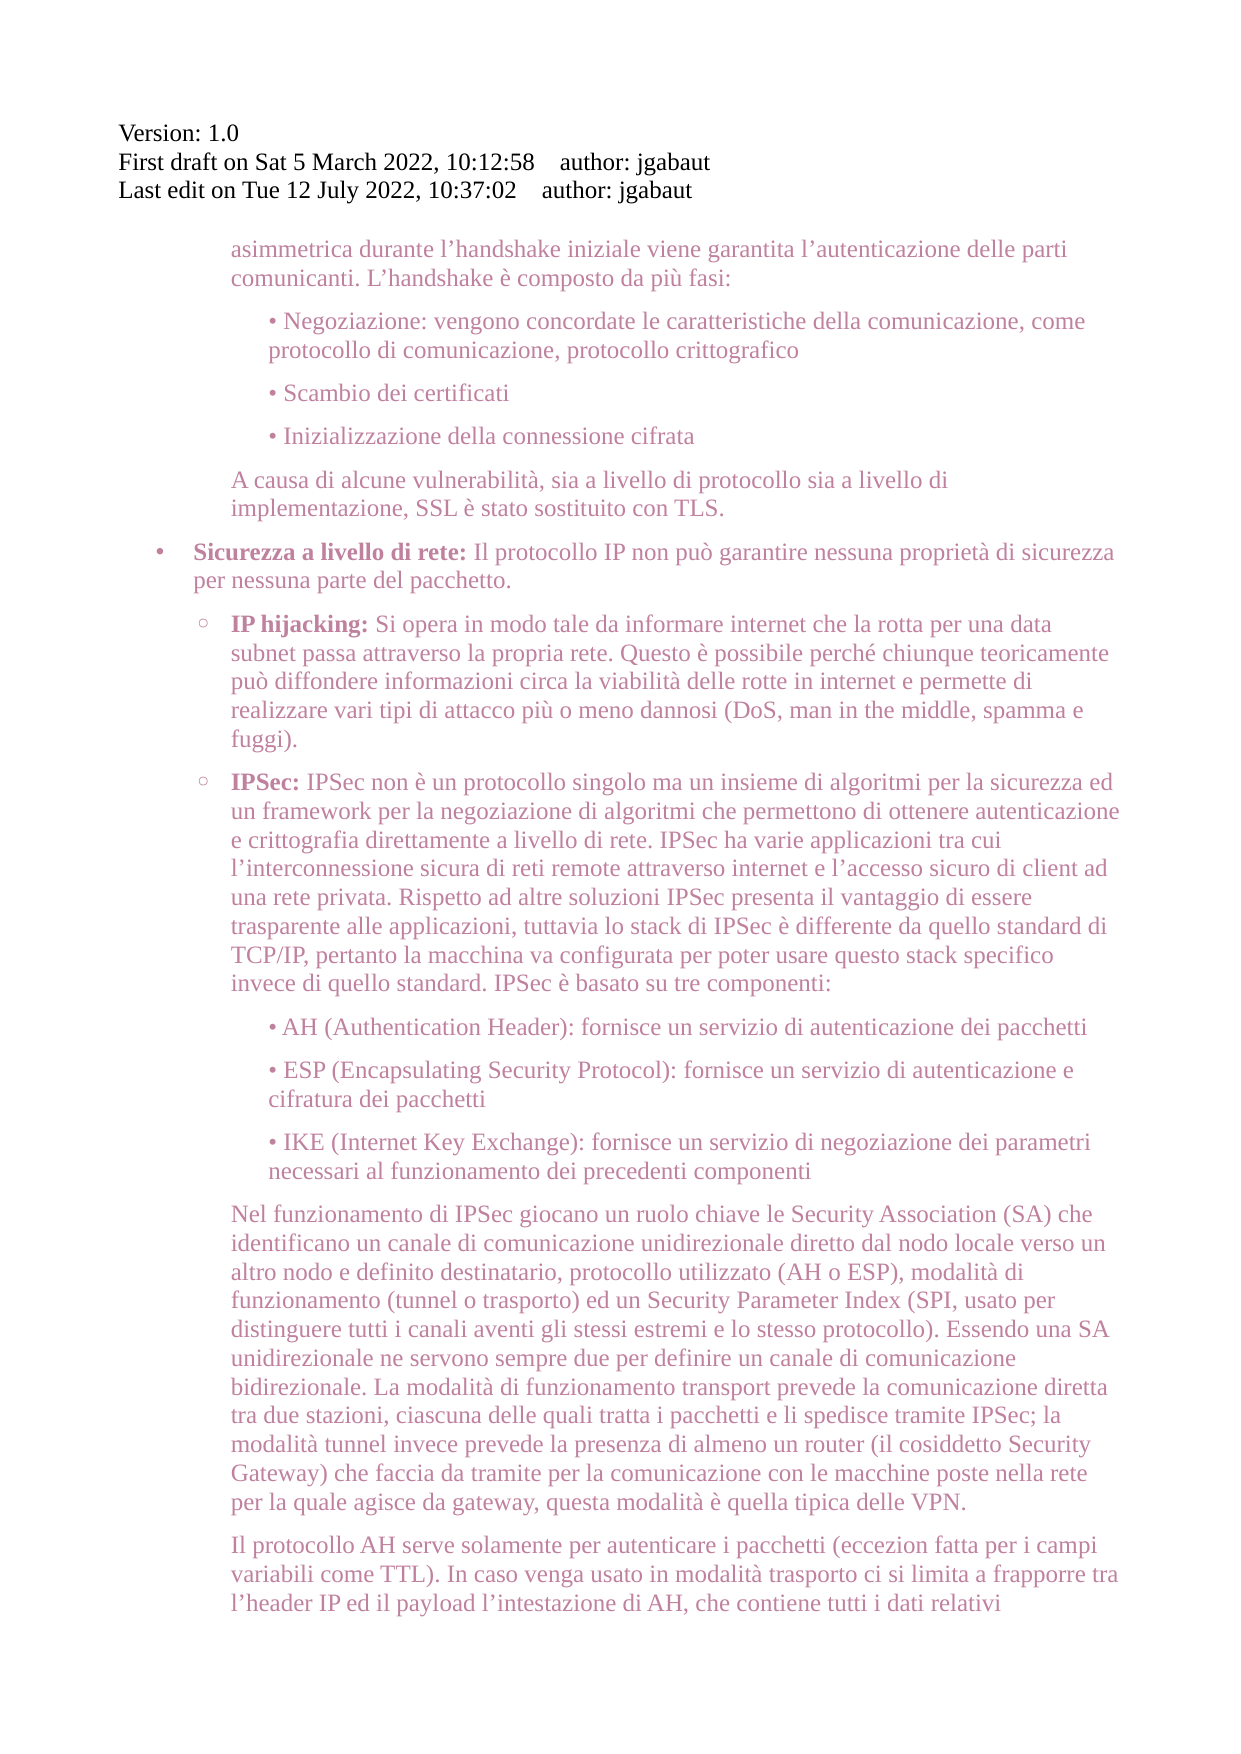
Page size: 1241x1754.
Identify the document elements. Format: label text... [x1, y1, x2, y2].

list • AH (Authentication Header): fornisce un servizio di autenticazione dei pacchetti [231, 1012, 1122, 1041]
list • Inizializzazione della connessione cifrata [231, 421, 1122, 450]
list • Scambio dei certificati [231, 378, 1122, 407]
list • Negoziazione: vengono concordate le caratteristiche della comunicazione, come protocollo di comunicazione, protocollo crittografico [231, 306, 1122, 363]
list Nel funzionamento di IPSec giocano un ruolo chiave le Security Association (SA) che identificano un canale di comunicazione unidirezionale diretto dal nodo locale verso un altro nodo e definito destinatario, protocollo utilizzato (AH o ESP), modalità di funzionamento (tunnel o trasporto) ed un Security Parameter Index (SPI, usato per distinguere tutti i canali aventi gli stessi estremi e lo stesso protocollo). Essendo una SA unidirezionale ne servono sempre due per definire un canale di comunicazione bidirezionale. La modalità di funzionamento transport prevede la comunicazione diretta tra due stazioni, ciascuna delle quali tratta i pacchetti e li spedisce tramite IPSec; la modalità tunnel invece prevede la presenza di almeno un router (il cosiddetto Security Gateway) che faccia da tramite per la comunicazione con le macchine poste nella rete per la quale agisce da gateway, questa modalità è quella tipica delle VPN. [193, 1199, 1122, 1516]
list Sicurezza a livello di rete: Il protocollo IP non può garantire nessuna proprietà di sicurezza per nessuna parte del pacchetto. [156, 537, 1122, 594]
list A causa di alcune vulnerabilità, sia a livello di protocollo sia a livello di implementazione, SSL è stato sostituito con TLS. [193, 465, 1122, 522]
list asimmetrica durante l’handshake iniziale viene garantita l’autenticazione delle parti comunicanti. L’handshake è composto da più fasi: [193, 234, 1122, 291]
list • ESP (Encapsulating Security Protocol): fornisce un servizio di autenticazione e cifratura dei pacchetti [231, 1055, 1122, 1113]
list Il protocollo AH serve solamente per autenticare i pacchetti (eccezion fatta per i campi variabili come TTL). In caso venga usato in modalità trasporto ci si limita a frapporre tra l’header IP ed il payload l’intestazione di AH, che contiene tutti i dati relativi [193, 1530, 1122, 1616]
list IPSec: IPSec non è un protocollo singolo ma un insieme di algoritmi per la sicurezza ed un framework per la negoziazione di algoritmi che permettono di ottenere autenticazione e crittografia direttamente a livello di rete. IPSec ha varie applicazioni tra cui l’interconnessione sicura di reti remote attraverso internet e l’accesso sicuro di client ad una rete privata. Rispetto ad altre soluzioni IPSec presenta il vantaggio di essere trasparente alle applicazioni, tuttavia lo stack di IPSec è differente da quello standard di TCP/IP, pertanto la macchina va configurata per poter usare questo stack specifico invece di quello standard. IPSec è basato su tre componenti: [193, 767, 1122, 997]
list • IKE (Internet Key Exchange): fornisce un servizio di negoziazione dei parametri necessari al funzionamento dei precedenti componenti [231, 1127, 1122, 1185]
list IP hijacking: Si opera in modo tale da informare internet che la rotta per una data subnet passa attraverso la propria rete. Questo è possibile perché chiunque teoricamente può diffondere informazioni circa la viabilità delle rotte in internet e permette di realizzare vari tipi di attacco più o meno dannosi (DoS, man in the middle, spamma e fuggi). [193, 609, 1122, 753]
